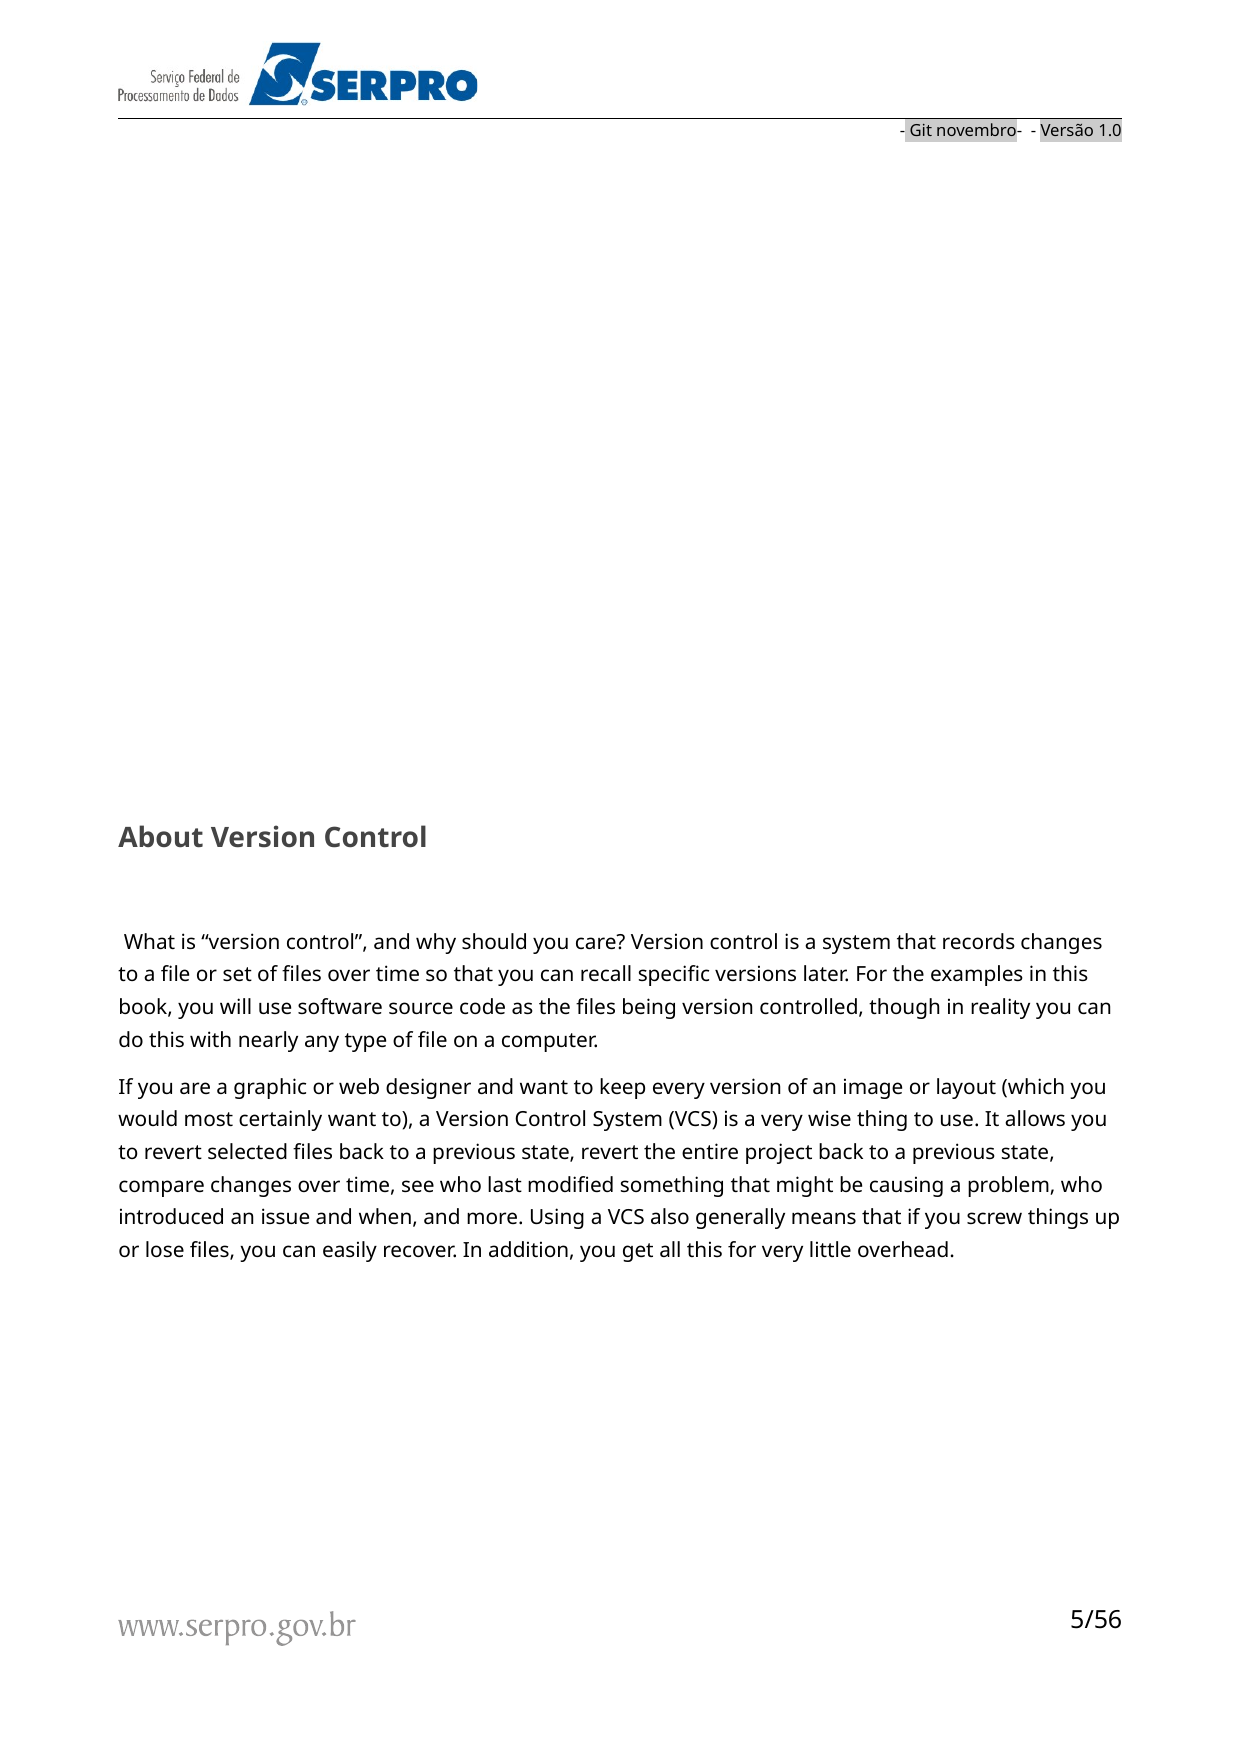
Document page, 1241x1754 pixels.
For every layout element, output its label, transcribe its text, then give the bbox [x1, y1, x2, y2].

subtitle About Version Control [118, 817, 1122, 856]
text If you are a graphic or web designer and want to keep every version of an image or layout (which you would most certainly want to), a Version Control System (VCS) is a very wise thing to use. It allows you to revert selected files back to a previous state, revert the entire project back to a previous state, compare changes over time, see who last modified something that might be causing a problem, who introduced an issue and when, and more. Using a VCS also generally means that if you screw things up or lose files, you can easily recover. In addition, you get all this for very little overhead. [118, 1072, 1122, 1263]
picture [118, 41, 478, 106]
text What is “version control”, and why should you care? Version control is a system that records changes to a file or set of files over time so that you can recall specific versions later. For the examples in this book, you will use software source code as the files being version controlled, though in reality you can do this with nearly any type of file on a computer. [118, 927, 1122, 1053]
